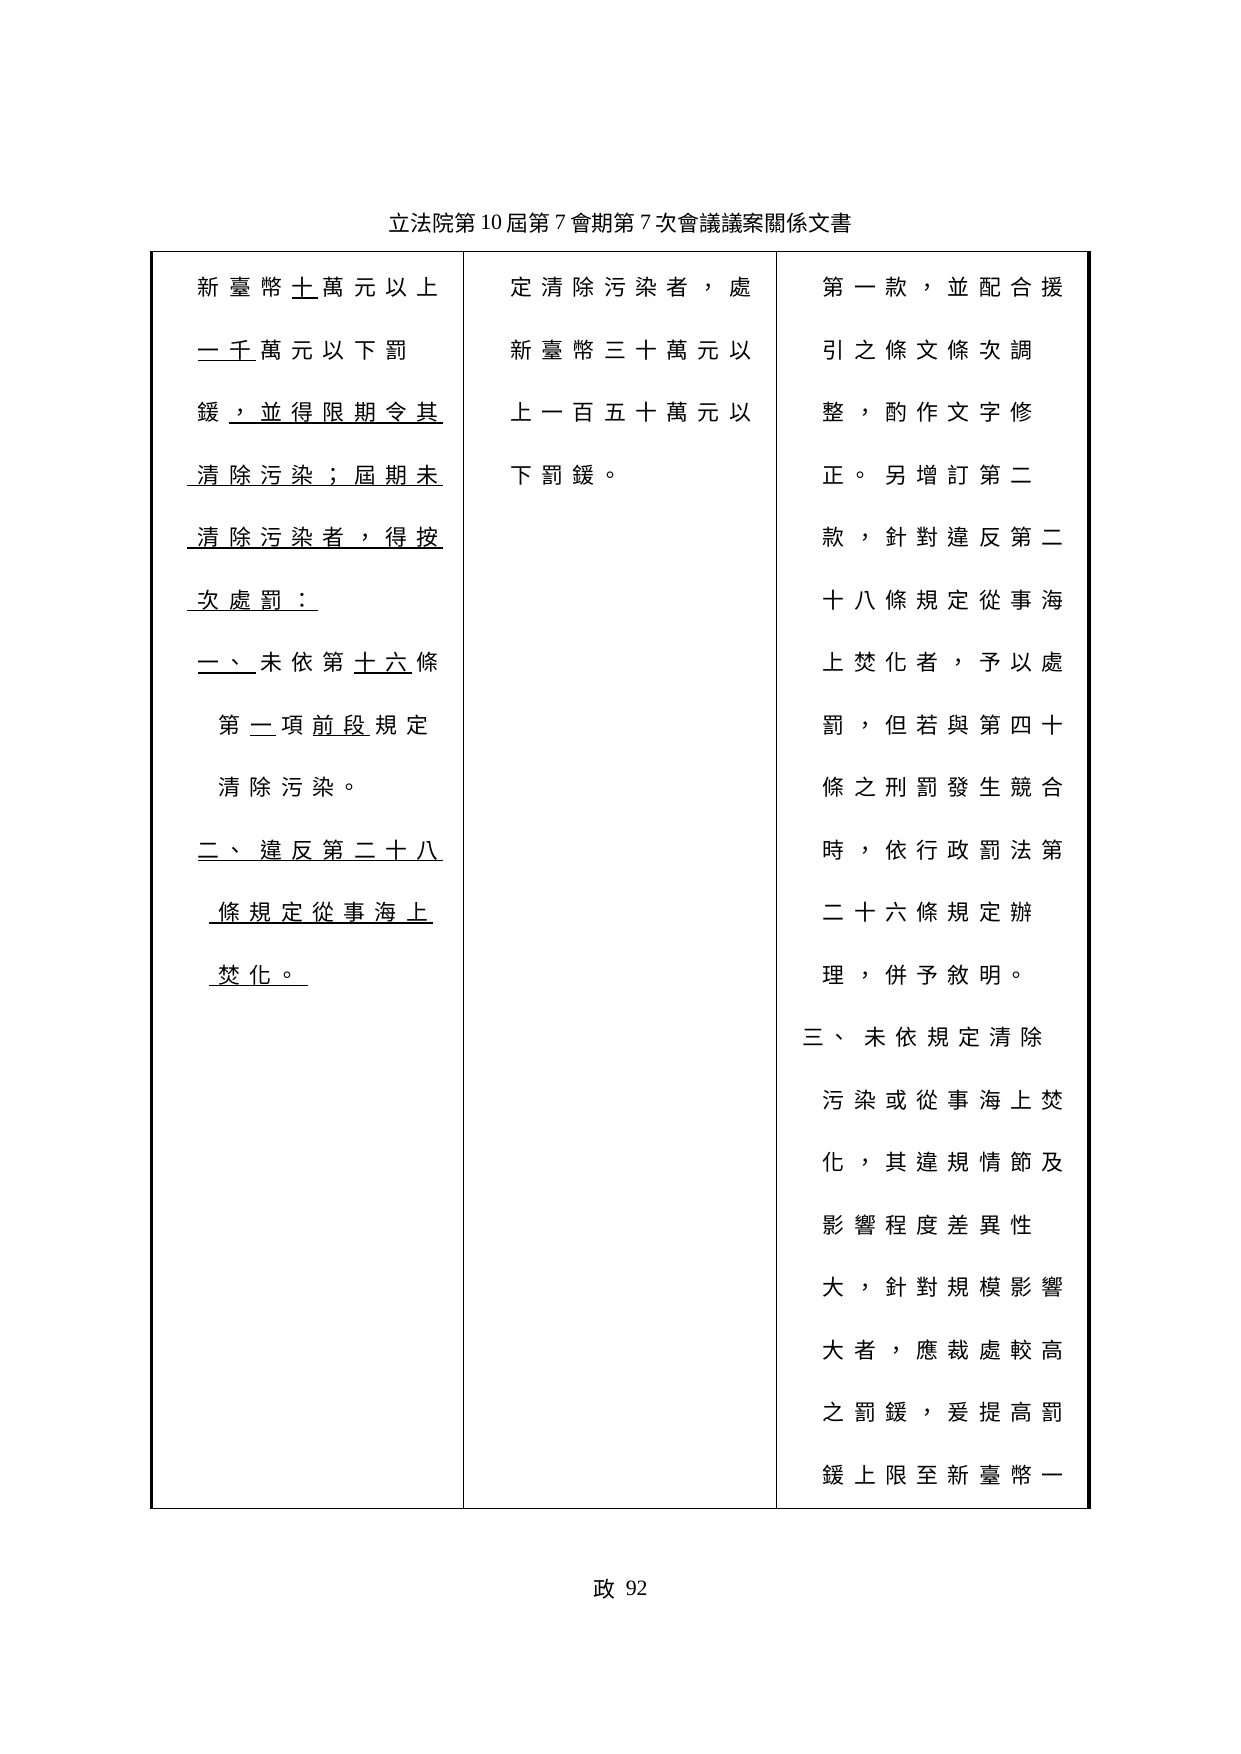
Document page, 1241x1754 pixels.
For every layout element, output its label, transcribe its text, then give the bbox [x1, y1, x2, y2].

table_cell 第一款，並配合援引之條文條次調整，酌作文字修正。另增訂第二款，針對違反第二十八條規定從事海上焚化者，予以處罰，但若與第四十條之刑罰發生競合時，依行政罰法第二十六條規定辦理，併予敘明。 三、未依規定清除污染或從事海上焚化，其違規情節及影響程度差異性大，針對規模影響大者，應裁處較高之罰鍰，爰提高罰鍰上限至新臺幣一 [777, 252, 1087, 1508]
table_cell 新臺幣十萬元以上一千萬元以下罰鍰，並得限期令其清除污染；屆期未清除污染者，得按次處罰： 一、未依第十六條第一項前段規定清除污染。 二、違反第二十八條規定從事海上焚化。 [153, 252, 463, 1508]
table_cell 定清除污染者，處新臺幣三十萬元以上一百五十萬元以下罰鍰。 [464, 252, 776, 1508]
